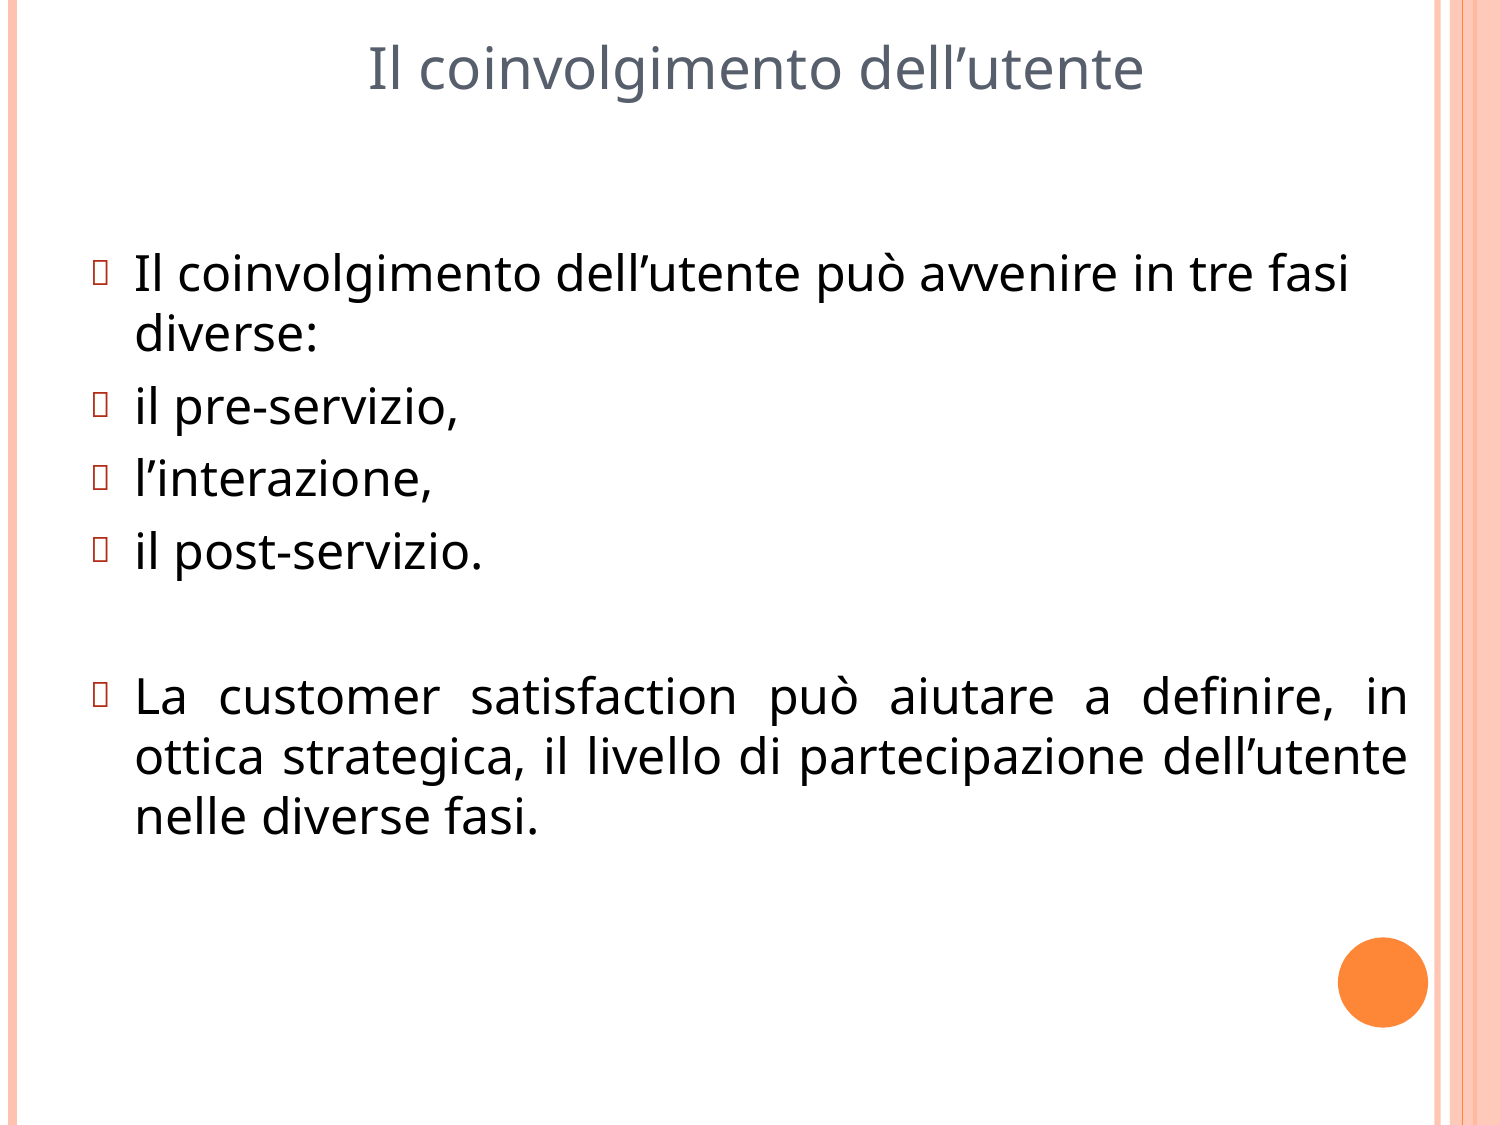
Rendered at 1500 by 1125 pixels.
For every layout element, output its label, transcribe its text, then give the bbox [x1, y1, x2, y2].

title Il coinvolgimento dell’utente [82, 23, 1432, 129]
list Il coinvolgimento dell’utente può avvenire in tre fasi diverse: il pre-servizio, l’interazione, il post-servizio. La customer satisfaction può aiutare a definire, in ottica strategica, il livello di partecipazione dell’utente nelle diverse fasi. [75, 234, 1425, 1038]
